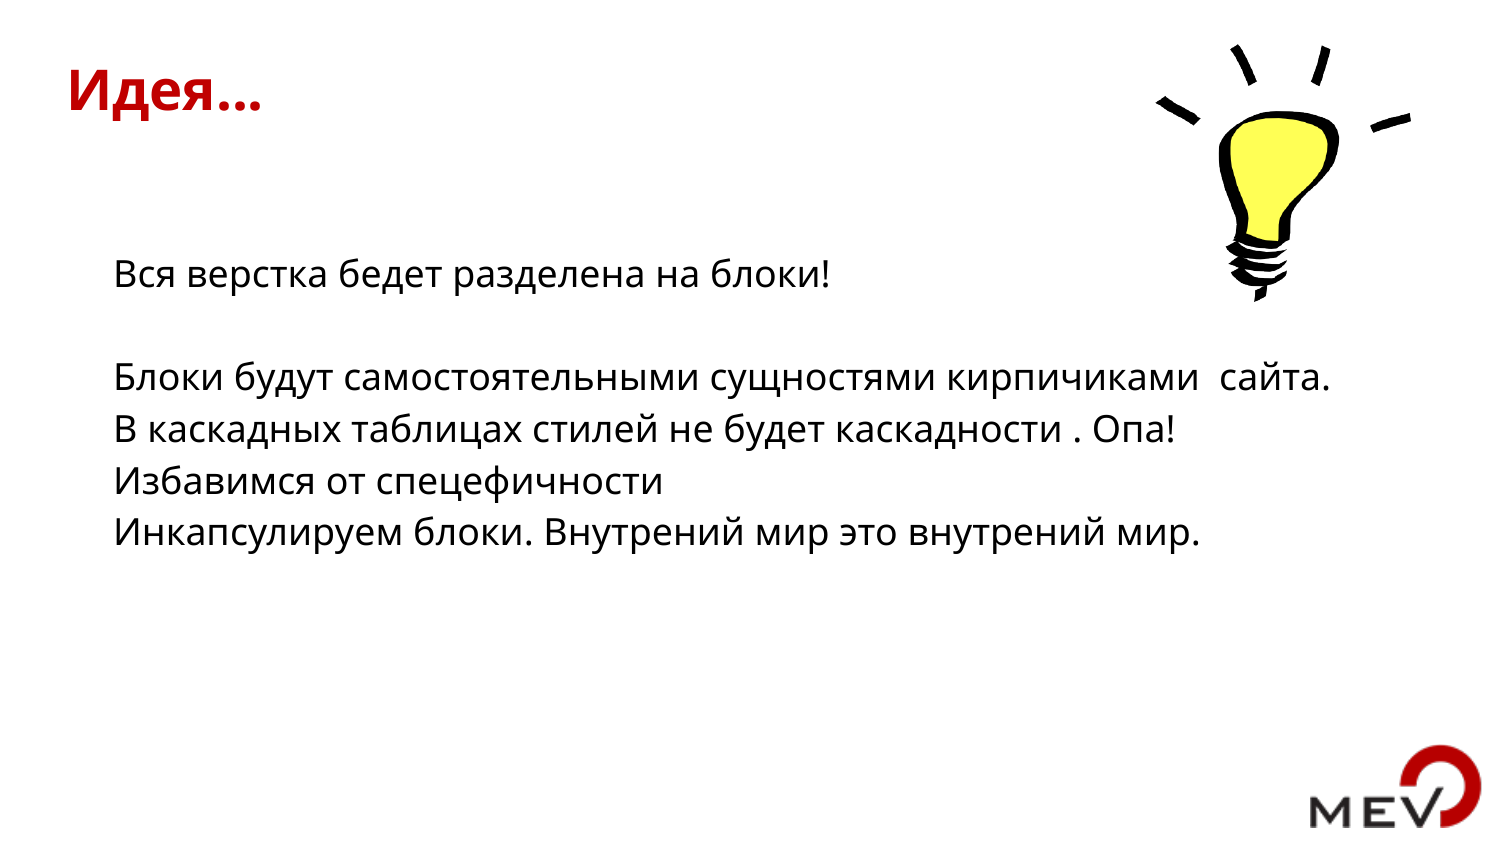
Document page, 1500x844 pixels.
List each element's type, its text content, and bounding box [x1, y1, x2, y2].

picture [1310, 744, 1483, 828]
picture [1155, 44, 1411, 302]
title Вся верстка бедет разделена на блоки! Блоки будут самостоятельными сущностями кирпичиками сайта. В каскадных таблицах стилей не будет каскадности . Опа! Избавимся от спецефичности Инкапсулируем блоки. Внутрений мир это внутрений мир. [98, 228, 1387, 747]
title Идея... [51, 39, 1449, 168]
